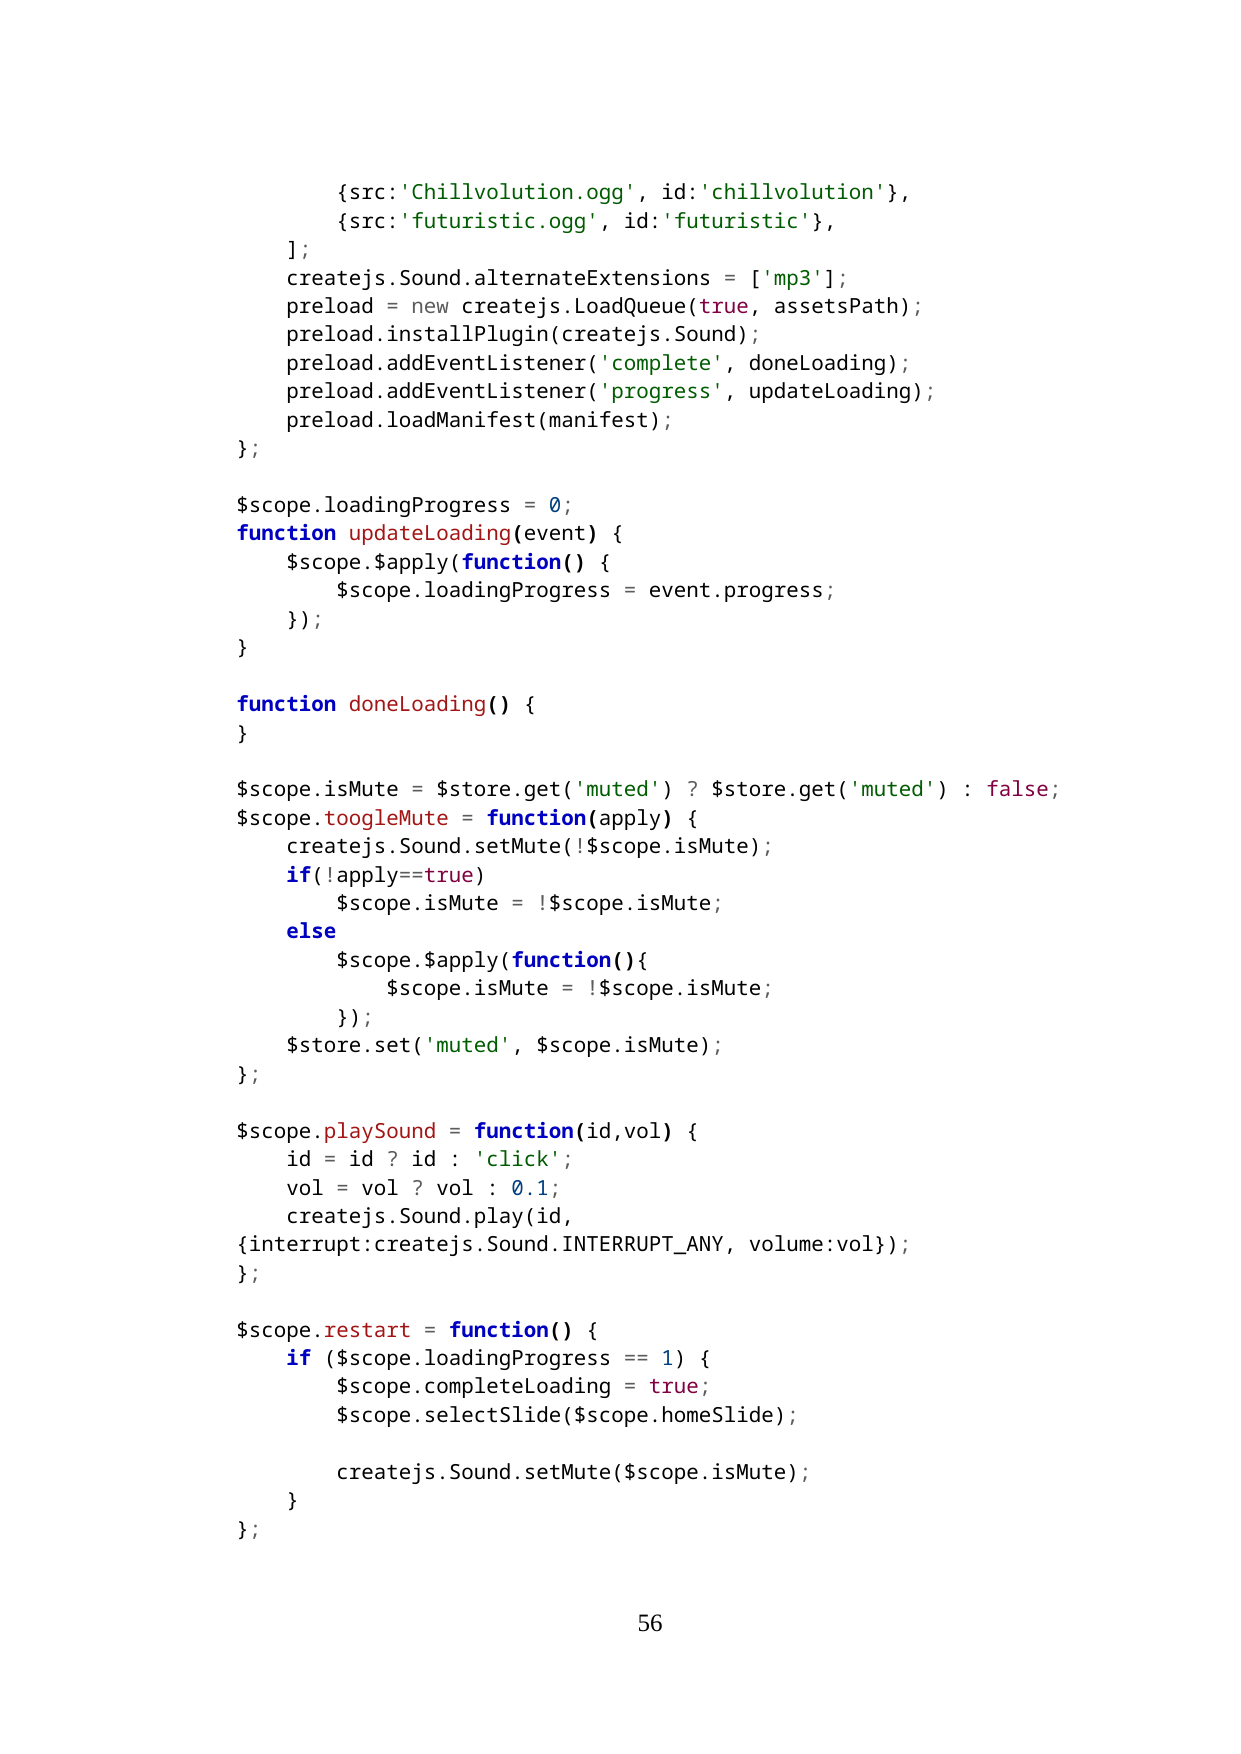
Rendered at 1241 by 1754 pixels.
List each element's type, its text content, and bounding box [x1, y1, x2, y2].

table_header {src:'Chillvolution.ogg', id:'chillvolution'}, {src:'futuristic.ogg', id:'futuristic'}, ]; createjs.Sound.alternateExtensions = ['mp3']; preload = new createjs.LoadQueue(true, assetsPath); preload.installPlugin(createjs.Sound); preload.addEventListener('complete', doneLoading); preload.addEventListener('progress', updateLoading); preload.loadManifest(manifest); }; $scope.loadingProgress = 0; function updateLoading(event) { $scope.$apply(function() { $scope.loadingProgress = event.progress; }); } function doneLoading() { } $scope.isMute = $store.get('muted') ? $store.get('muted') : false; $scope.toogleMute = function(apply) { createjs.Sound.setMute(!$scope.isMute); if(!apply==true) $scope.isMute = !$scope.isMute; else $scope.$apply(function(){ $scope.isMute = !$scope.isMute; }); $store.set('muted', $scope.isMute); }; $scope.playSound = function(id,vol) { id = id ? id : 'click'; vol = vol ? vol : 0.1; createjs.Sound.play(id, {interrupt:createjs.Sound.INTERRUPT_ANY, volume:vol}); }; $scope.restart = function() { if ($scope.loadingProgress == 1) { $scope.completeLoading = true; $scope.selectSlide($scope.homeSlide); createjs.Sound.setMute($scope.isMute); } }; [236, 177, 1063, 1571]
